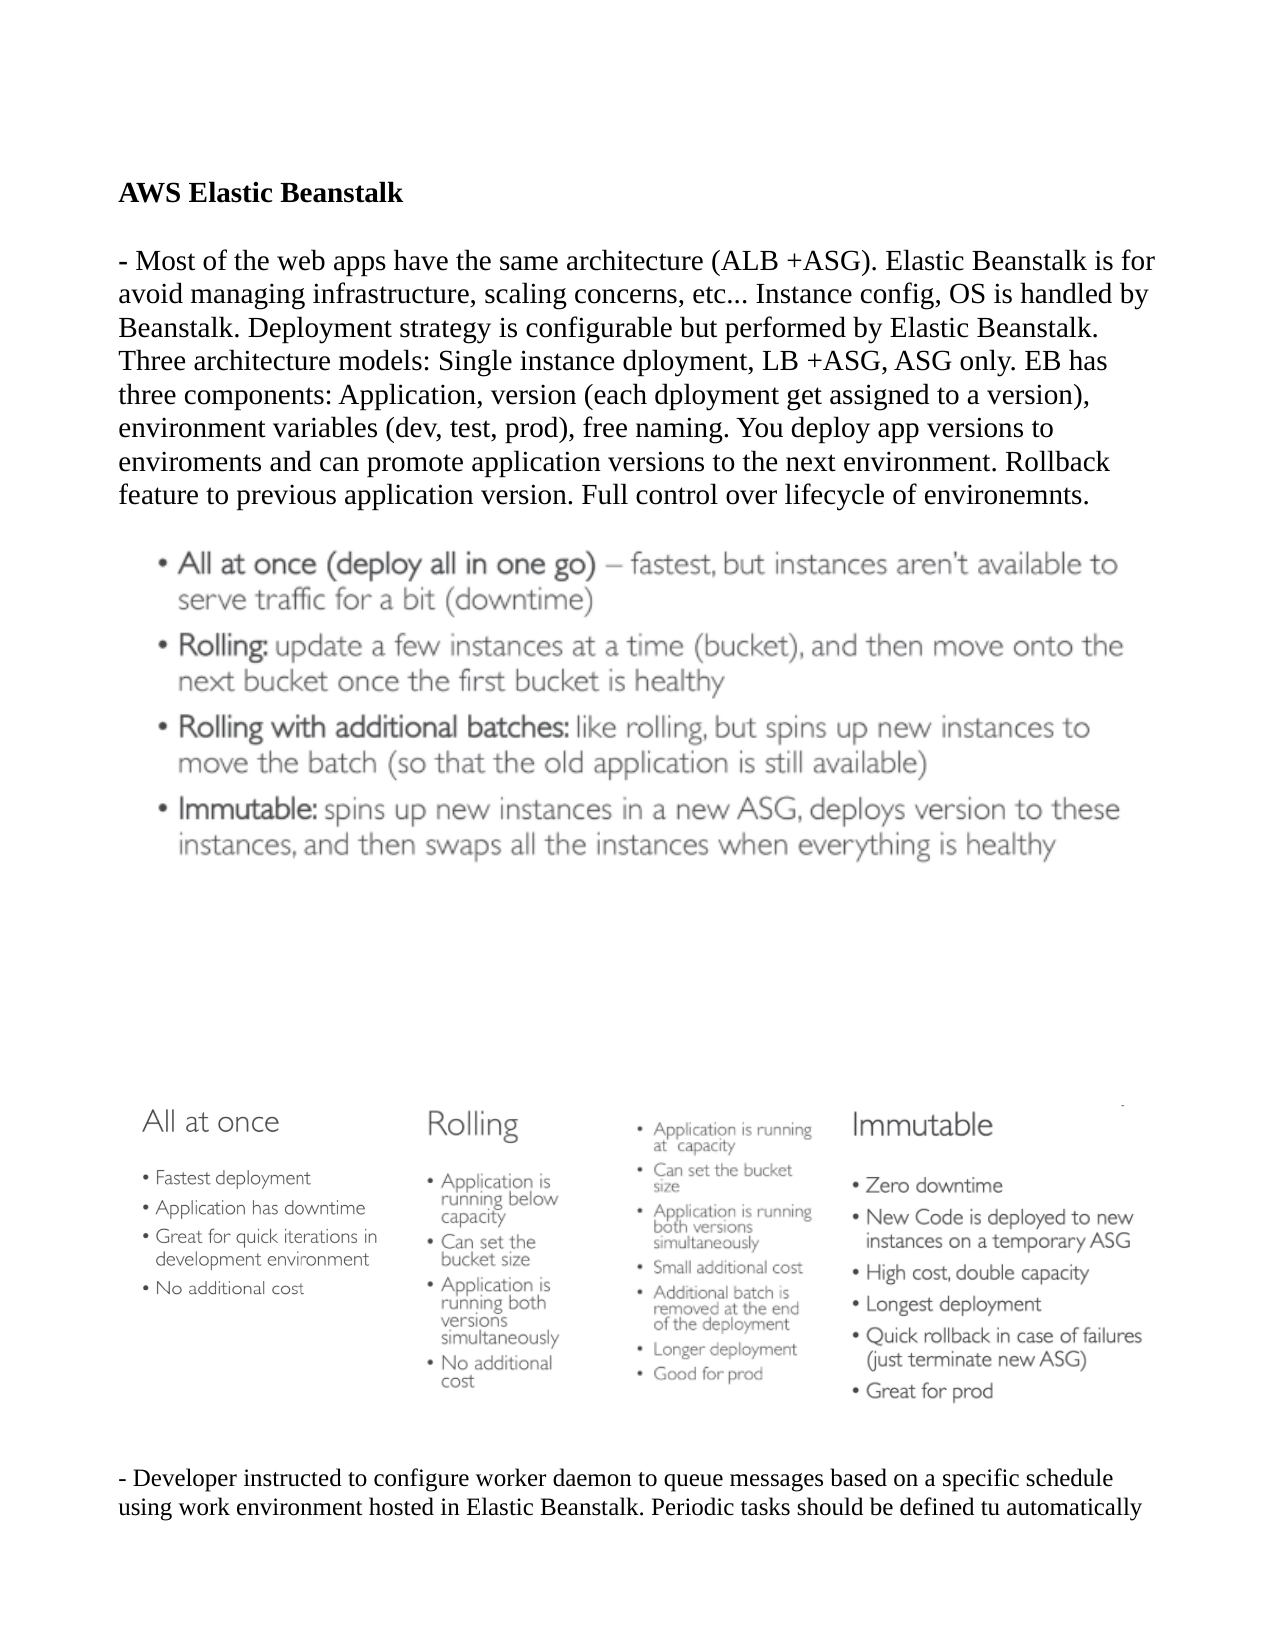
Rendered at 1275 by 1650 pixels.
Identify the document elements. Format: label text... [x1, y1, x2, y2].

text AWS Elastic Beanstalk [118, 176, 1157, 209]
text - Developer instructed to configure worker daemon to queue messages based on a specific schedule using work environment hosted in Elastic Beanstalk. Periodic tasks should be defined tu automatically [118, 1463, 1157, 1520]
picture [126, 544, 1149, 907]
picture [837, 1105, 1149, 1426]
text - Most of the web apps have the same architecture (ALB +ASG). Elastic Beanstalk is for avoid managing infrastructure, scaling concerns, etc... Instance config, OS is handled by Beanstalk. Deployment strategy is configurable but performed by Elastic Beanstalk. Three architecture models: Single instance dployment, LB +ASG, ASG only. EB has three components: Application, version (each dployment get assigned to a version), environment variables (dev, test, prod), free naming. You deploy app versions to enviroments and can promote application versions to the next environment. Rollback feature to previous application version. Full control over lifecycle of environemnts. [118, 243, 1157, 511]
picture [406, 1104, 578, 1418]
picture [619, 1112, 835, 1401]
picture [127, 1101, 389, 1354]
